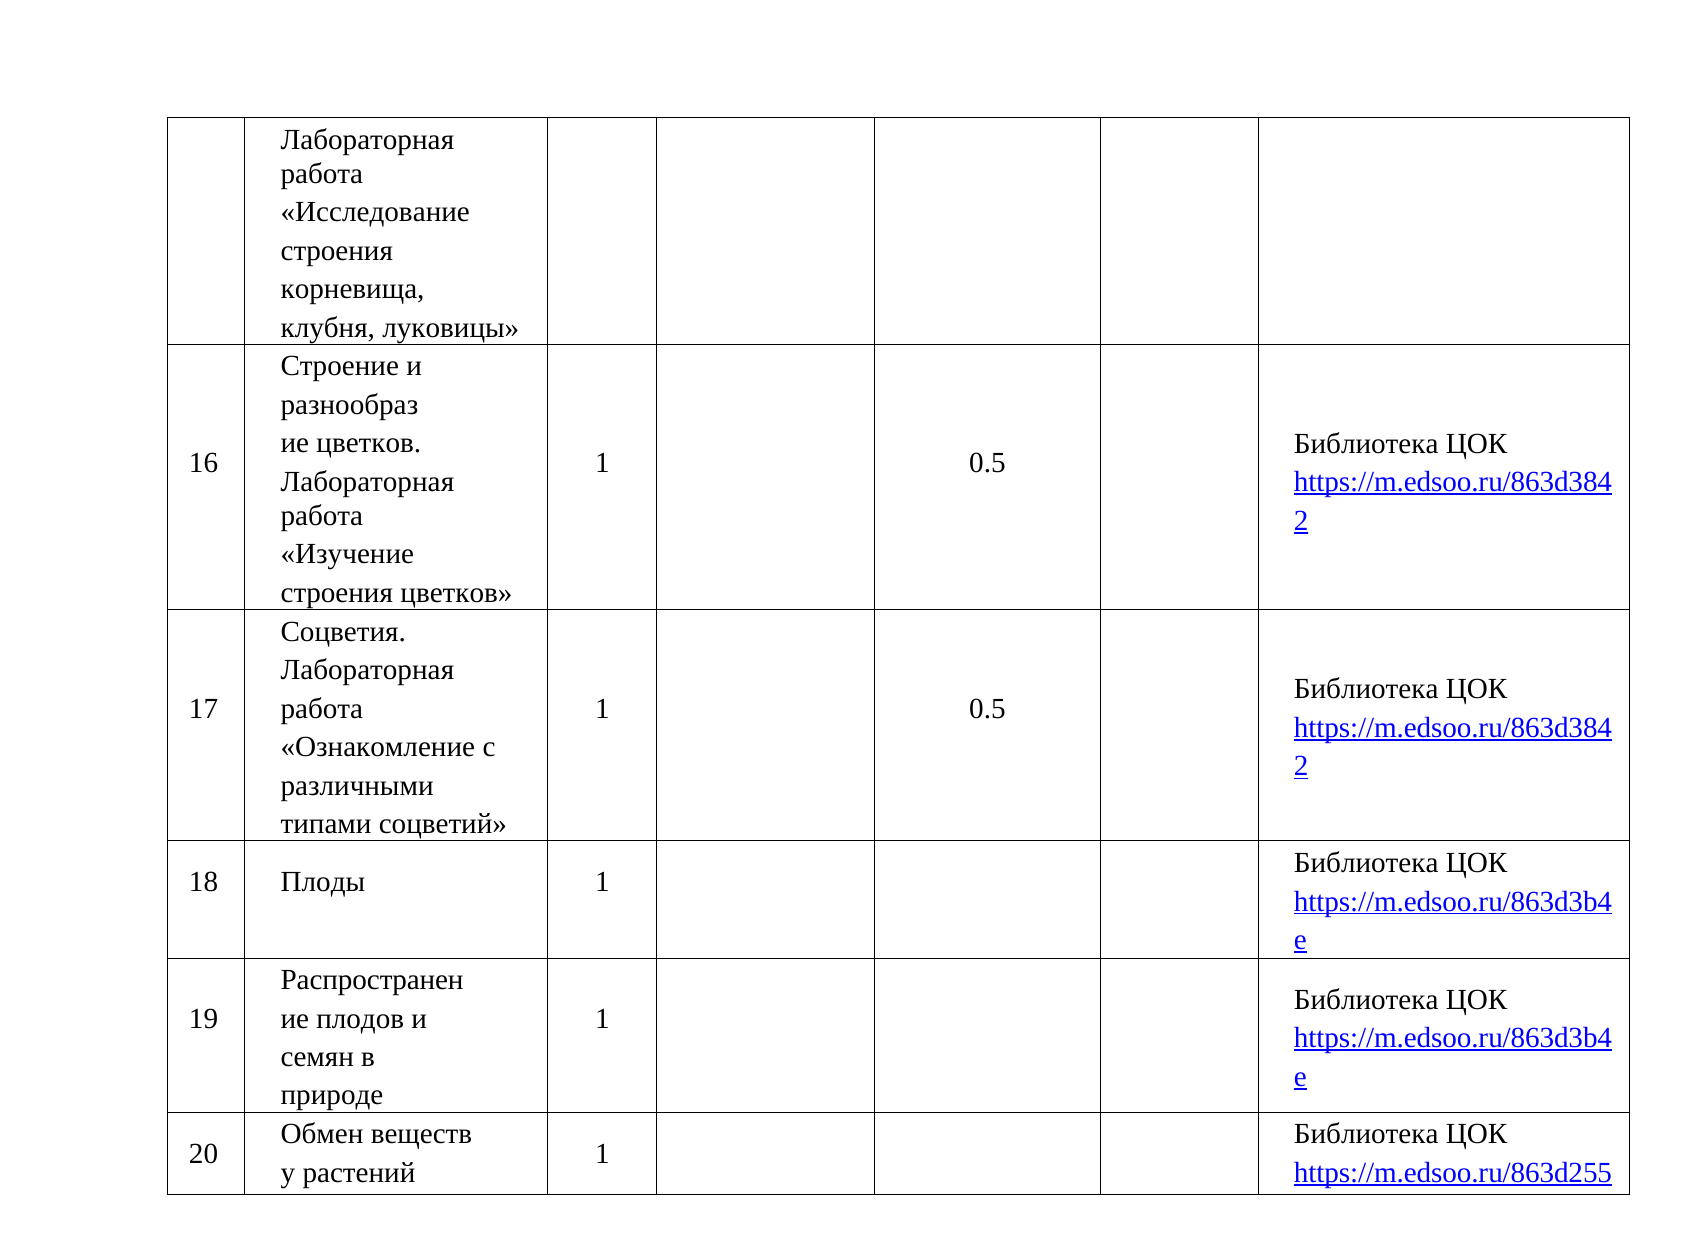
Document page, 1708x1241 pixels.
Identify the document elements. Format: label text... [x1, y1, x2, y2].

table_cell Библиотека ЦОК https://m.edsoo.ru/863d255 [1259, 1113, 1629, 1194]
table_cell [1101, 610, 1258, 840]
table_header [168, 118, 244, 344]
table_cell 1 [548, 610, 656, 840]
table_header [657, 118, 874, 344]
table_cell 1 [548, 1113, 656, 1194]
table_cell 1 [548, 345, 656, 609]
table_cell Соцветия. Лабораторная работа «Ознакомление с различными типами соцветий» [245, 610, 547, 840]
table_header Лабораторная работа «Исследование строения корневища, клубня, луковицы» [245, 118, 547, 344]
table_header [875, 118, 1100, 344]
table_cell [657, 1113, 874, 1194]
table_cell Обмен веществ у растений [245, 1113, 547, 1194]
table_cell [1101, 959, 1258, 1112]
table_cell 1 [548, 959, 656, 1112]
table_cell [657, 345, 874, 609]
table_cell Плоды [245, 841, 547, 957]
table_cell [1101, 841, 1258, 957]
table_header [1101, 118, 1258, 344]
table_cell [657, 841, 874, 957]
table_cell [657, 959, 874, 1112]
table_cell [657, 610, 874, 840]
table_cell 16 [168, 345, 244, 609]
table_cell Библиотека ЦОК https://m.edsoo.ru/863d3842 [1259, 610, 1629, 840]
table_cell 20 [168, 1113, 244, 1194]
table_cell Библиотека ЦОК https://m.edsoo.ru/863d3b4e [1259, 841, 1629, 957]
table_cell Распространение плодов и семян в природе [245, 959, 547, 1112]
table_cell Библиотека ЦОК https://m.edsoo.ru/863d3b4e [1259, 959, 1629, 1112]
table_cell 18 [168, 841, 244, 957]
table_cell 0.5 [875, 610, 1100, 840]
table_header [548, 118, 656, 344]
table_cell [1101, 345, 1258, 609]
table_cell 17 [168, 610, 244, 840]
table_cell Строение и разнообразие цветков. Лабораторная работа «Изучение строения цветков» [245, 345, 547, 609]
table_cell [875, 959, 1100, 1112]
table_cell 19 [168, 959, 244, 1112]
table_header [1259, 118, 1629, 344]
table_cell Библиотека ЦОК https://m.edsoo.ru/863d3842 [1259, 345, 1629, 609]
table_cell 1 [548, 841, 656, 957]
table_cell [875, 841, 1100, 957]
table_cell [1101, 1113, 1258, 1194]
table_cell [875, 1113, 1100, 1194]
table_cell 0.5 [875, 345, 1100, 609]
